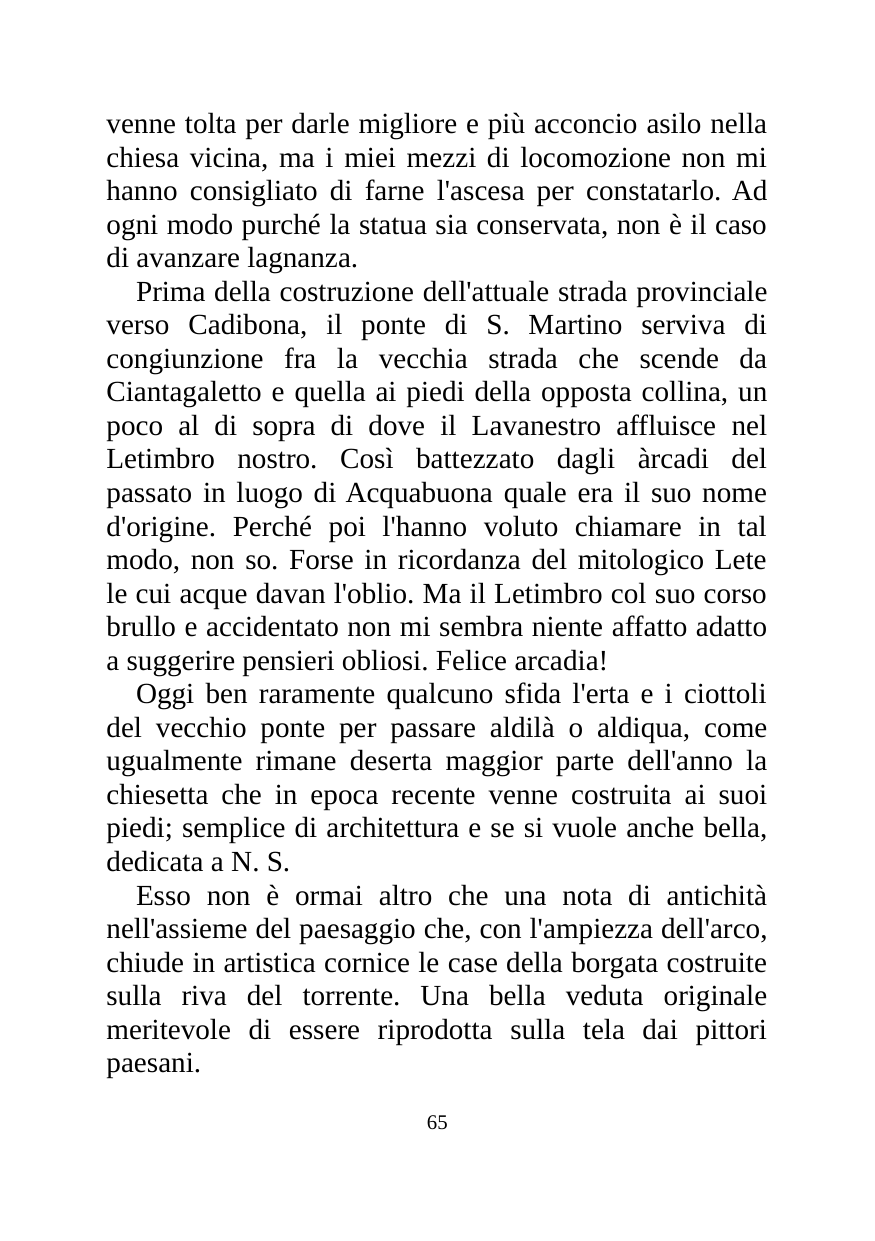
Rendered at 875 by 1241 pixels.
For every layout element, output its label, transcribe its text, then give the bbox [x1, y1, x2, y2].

text Prima della costruzione dell'attuale strada provinciale verso Cadibona, il ponte di S. Martino serviva di congiunzione fra la vecchia strada che scende da Ciantagaletto e quella ai piedi della opposta collina, un poco al di sopra di dove il Lavanestro affluisce nel Letimbro nostro. Così battezzato dagli àrcadi del passato in luogo di Acquabuona quale era il suo nome d'origine. Perché poi l'hanno voluto chiamare in tal modo, non so. Forse in ricordanza del mitologico Lete le cui acque davan l'oblio. Ma il Letimbro col suo corso brullo e accidentato non mi sembra niente affatto adatto a suggerire pensieri obliosi. Felice arcadia! [106, 274, 768, 676]
text Oggi ben raramente qualcuno sfida l'erta e i ciottoli del vecchio ponte per passare aldilà o aldiqua, come ugualmente rimane deserta maggior parte dell'anno la chiesetta che in epoca recente venne costruita ai suoi piedi; semplice di architettura e se si vuole anche bella, dedicata a N. S. [106, 676, 768, 878]
text venne tolta per darle migliore e più acconcio asilo nella chiesa vicina, ma i miei mezzi di locomozione non mi hanno consigliato di farne l'ascesa per constatarlo. Ad ogni modo purché la statua sia conservata, non è il caso di avanzare lagnanza. [106, 106, 768, 274]
text Esso non è ormai altro che una nota di antichità nell'assieme del paesaggio che, con l'ampiezza dell'arco, chiude in artistica cornice le case della borgata costruite sulla riva del torrente. Una bella veduta originale meritevole di essere riprodotta sulla tela dai pittori paesani. [106, 878, 768, 1079]
